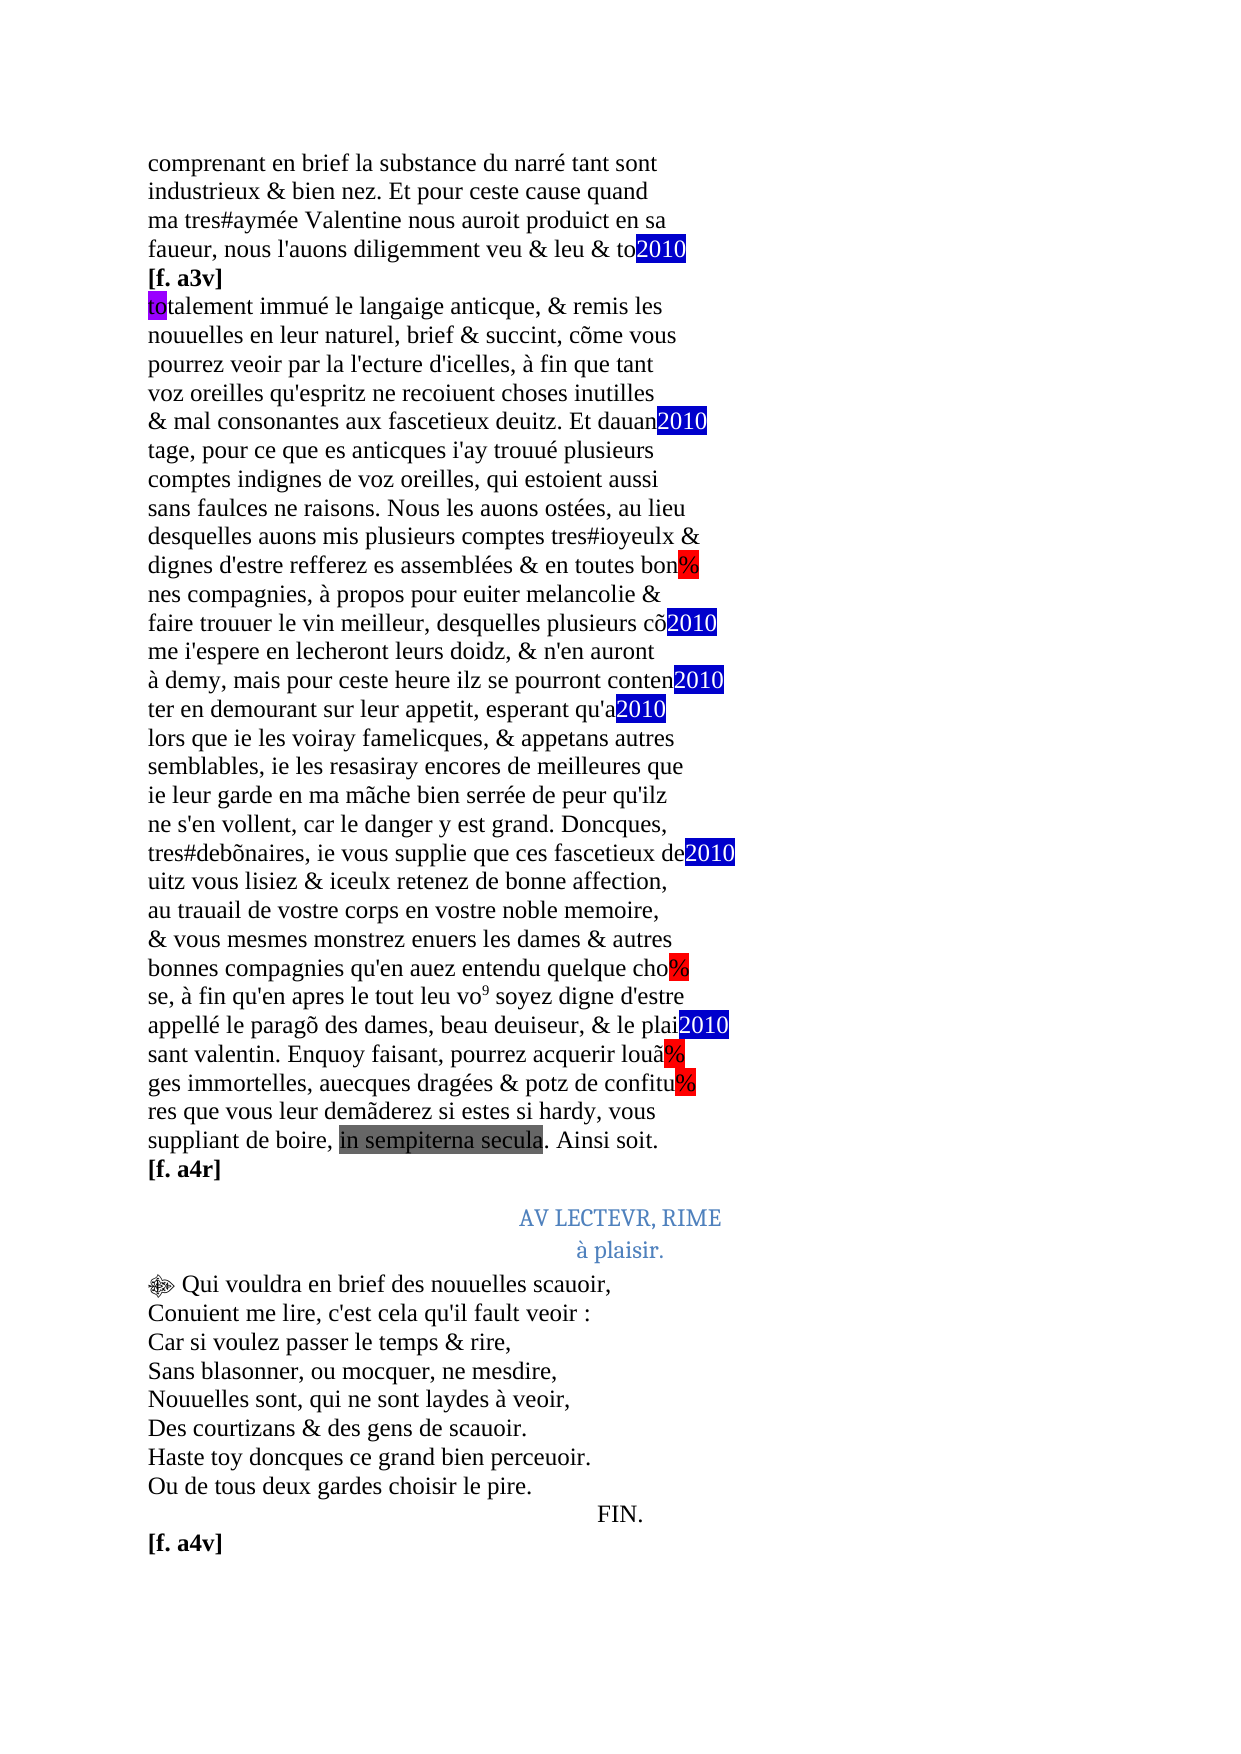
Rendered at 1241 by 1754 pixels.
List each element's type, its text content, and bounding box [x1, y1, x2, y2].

text [f. a4v] [148, 1528, 1093, 1557]
text comprenant en brief la substance du narré tant sont industrieux & bien nez. Et pour ceste cause quand ma tres#aymée Valentine nous auroit produict en sa faueur, nous l'auons diligemment veu & leu & to2010 [f. a3v] totalement immué le langaige anticque, & remis les nouuelles en leur naturel, brief & succint, cõme vous pourrez veoir par la l'ecture d'icelles, à fin que tant voz oreilles qu'espritz ne recoiuent choses inutilles & mal consonantes aux fascetieux deuitz. Et dauan2010 tage, pour ce que es anticques i'ay trouué plusieurs comptes indignes de voz oreilles, qui estoient aussi sans faulces ne raisons. Nous les auons ostées, au lieu desquelles auons mis plusieurs comptes tres#ioyeulx & dignes d'estre refferez es assemblées & en toutes bon% nes compagnies, à propos pour euiter melancolie & faire trouuer le vin meilleur, desquelles plusieurs cõ2010 me i'espere en lecheront leurs doidz, & n'en auront à demy, mais pour ceste heure ilz se pourront conten2010 ter en demourant sur leur appetit, esperant qu'a2010 lors que ie les voiray famelicques, & appetans autres semblables, ie les resasiray encores de meilleures que ie leur garde en ma mãche bien serrée de peur qu'ilz ne s'en vollent, car le danger y est grand. Doncques, tres#debõnaires, ie vous supplie que ces fascetieux de2010 uitz vous lisiez & iceulx retenez de bonne affection, au trauail de vostre corps en vostre noble memoire, & vous mesmes monstrez enuers les dames & autres bonnes compagnies qu'en auez entendu quelque cho% se, à fin qu'en apres le tout leu vo9 soyez digne d'estre appellé le paragõ des dames, beau deuiseur, & le plai2010 sant valentin. Enquoy faisant, pourrez acquerir louã% ges immortelles, auecques dragées & potz de confitu% res que vous leur demãderez si estes si hardy, vous suppliant de boire, in sempiterna secula. Ainsi soit. [f. a4r] [148, 148, 1093, 1183]
subtitle AV LECTEVR, RIME à plaisir. [148, 1203, 1093, 1265]
text ❧ Qui vouldra en brief des nouuelles scauoir, Conuient me lire, c'est cela qu'il fault veoir : Car si voulez passer le temps & rire, Sans blasonner, ou mocquer, ne mesdire, Nouuelles sont, qui ne sont laydes à veoir, Des courtizans & des gens de scauoir. Haste toy doncques ce grand bien perceuoir. Ou de tous deux gardes choisir le pire. [148, 1269, 1093, 1499]
text FIN. [148, 1499, 1093, 1528]
